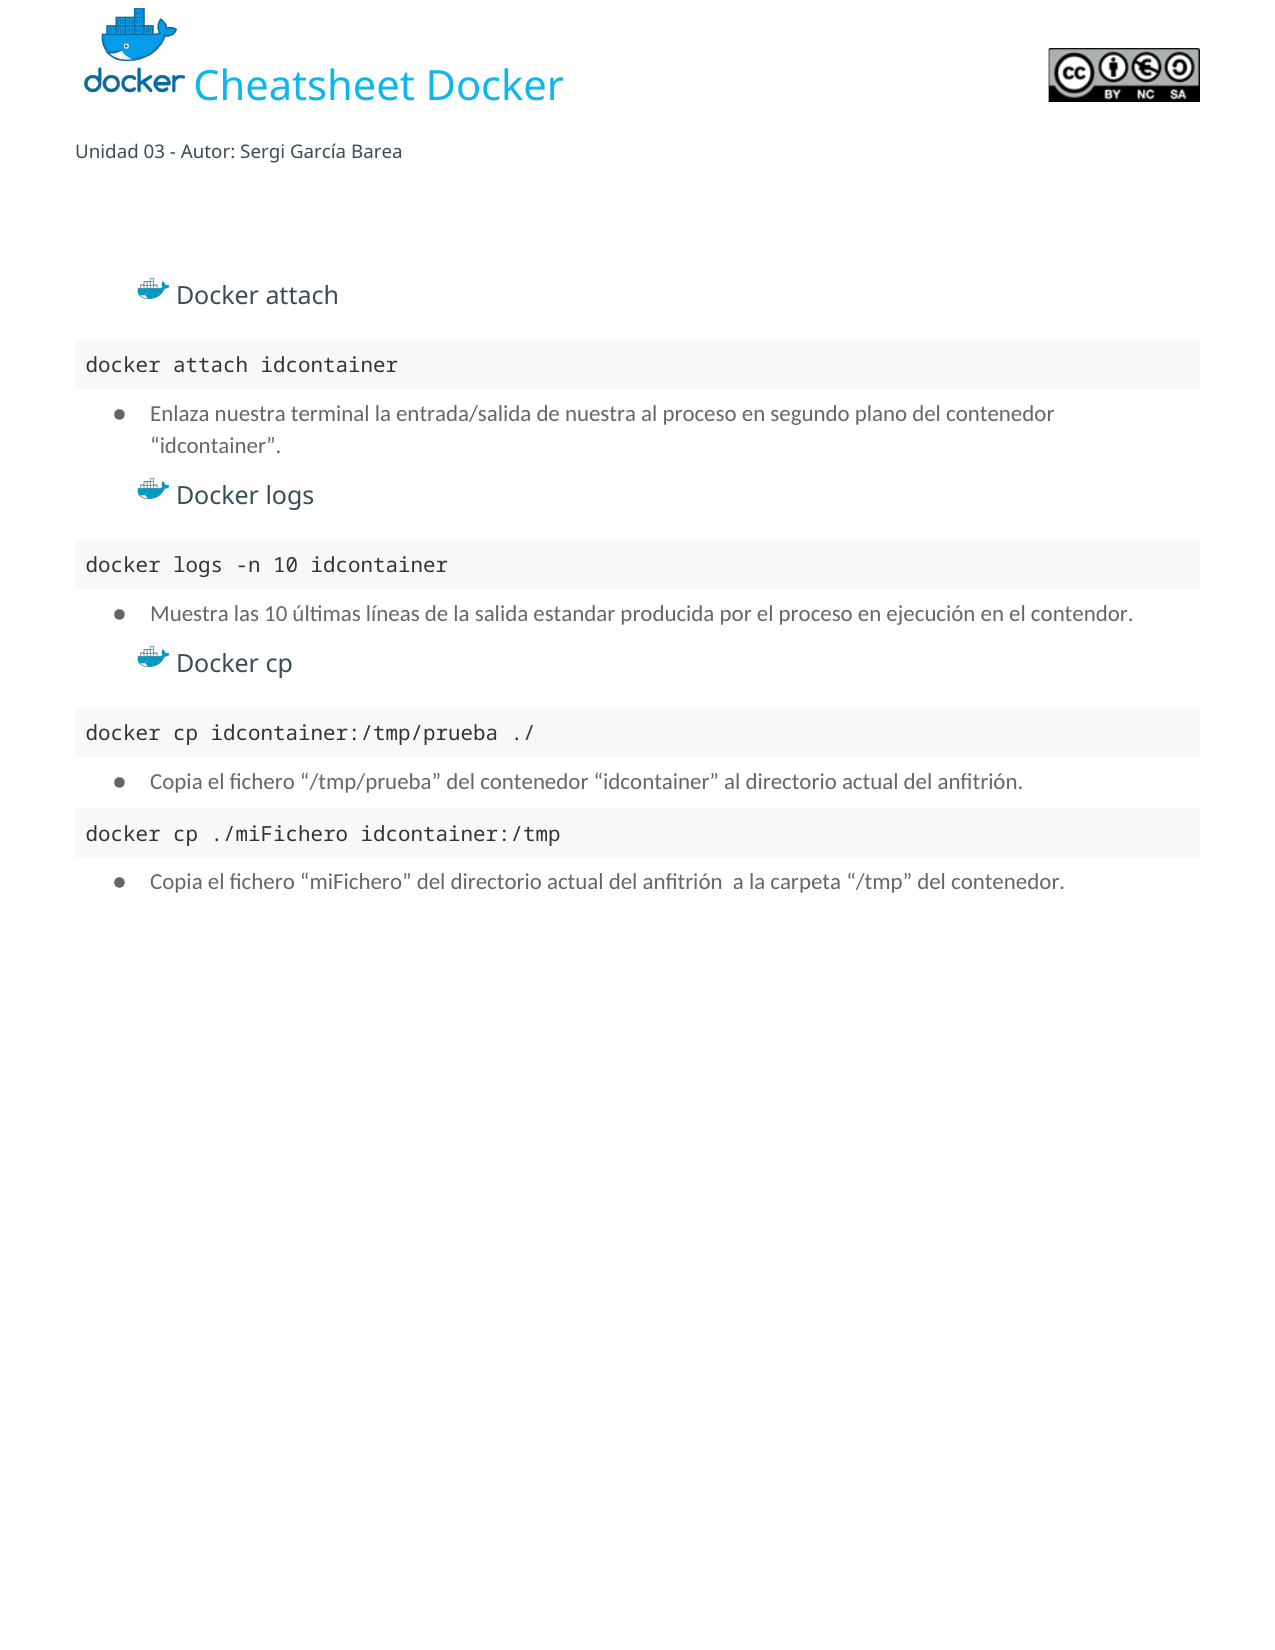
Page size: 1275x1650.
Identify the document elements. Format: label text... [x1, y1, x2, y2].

picture [137, 640, 170, 656]
picture [137, 472, 170, 488]
table_header docker logs -n 10 idcontainer [75, 540, 1200, 589]
list Copia el fichero “/tmp/prueba” del contenedor “idcontainer” al directorio actual del anfitrión. [112, 767, 1191, 795]
picture [75, 0, 193, 101]
table_header docker attach idcontainer [75, 340, 1200, 389]
picture [137, 656, 170, 673]
list Muestra las 10 últimas líneas de la salida estandar producida por el proceso en ejecución en el contendor. [112, 599, 1191, 627]
list Copia el fichero “miFichero” del directorio actual del anfitrión a la carpeta “/tmp” del contenedor. [112, 867, 1191, 895]
picture [137, 272, 170, 288]
picture [137, 288, 170, 305]
table_header docker cp idcontainer:/tmp/prueba ./ [75, 708, 1200, 757]
picture [137, 488, 170, 505]
text Docker cp [137, 640, 1117, 680]
text Docker logs [137, 472, 1117, 512]
text Docker attach [137, 272, 1117, 312]
picture [1048, 48, 1200, 102]
list Enlaza nuestra terminal la entrada/salida de nuestra al proceso en segundo plano del contenedor “idcontainer”. [112, 399, 1191, 459]
table_header docker cp ./miFichero idcontainer:/tmp [75, 808, 1200, 858]
